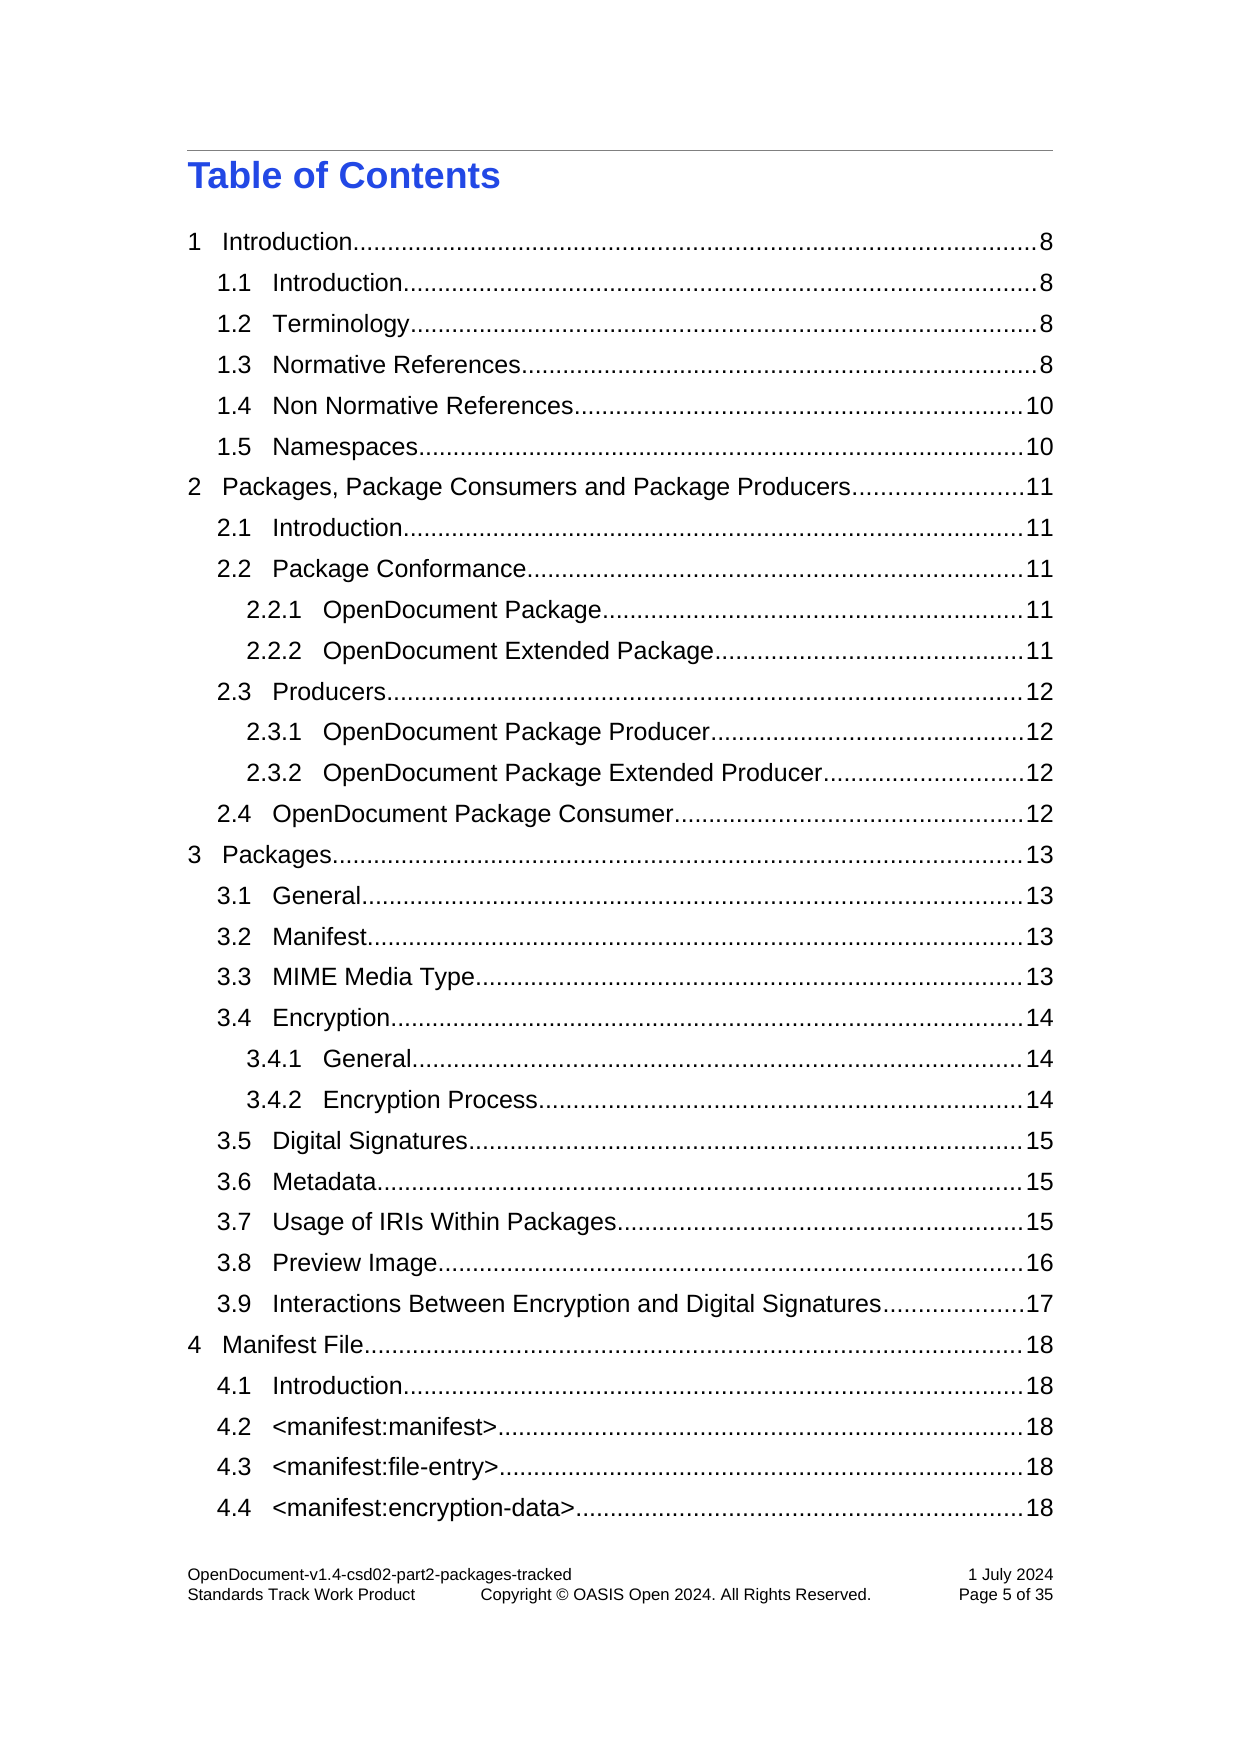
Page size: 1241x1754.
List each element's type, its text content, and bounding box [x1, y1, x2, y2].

text 4 Manifest File 18 [187, 1330, 1053, 1358]
text 2.3 Producers 12 [217, 676, 1053, 705]
text 2 Packages, Package Consumers and Package Producers 11 [187, 472, 1053, 501]
text 3.1 General 13 [217, 881, 1053, 909]
text 3.4.2 Encryption Process 14 [246, 1085, 1053, 1113]
text 3.4 Encryption 14 [217, 1003, 1053, 1032]
text 4.3 <manifest:file-entry> 18 [217, 1452, 1053, 1481]
text 1.1 Introduction 8 [217, 268, 1053, 297]
text 2.2.2 OpenDocument Extended Package 11 [246, 636, 1053, 664]
text 2.3.2 OpenDocument Package Extended Producer 12 [246, 758, 1053, 787]
text 3.5 Digital Signatures 15 [217, 1126, 1053, 1154]
text 1 Introduction 8 [187, 227, 1053, 256]
text 2.2.1 OpenDocument Package 11 [246, 595, 1053, 623]
text 3.7 Usage of IRIs Within Packages 15 [217, 1207, 1053, 1236]
text 3.9 Interactions Between Encryption and Digital Signatures 17 [217, 1289, 1053, 1318]
text 4.1 Introduction 18 [217, 1371, 1053, 1399]
text 4.2 <manifest:manifest> 18 [217, 1411, 1053, 1440]
text 4.4 <manifest:encryption-data> 18 [217, 1493, 1053, 1522]
text Table of Contents [187, 151, 1053, 196]
text 3 Packages 13 [187, 840, 1053, 868]
text 2.2 Package Conformance 11 [217, 554, 1053, 583]
text 3.6 Metadata 15 [217, 1166, 1053, 1195]
text 2.4 OpenDocument Package Consumer 12 [217, 799, 1053, 828]
text 1.3 Normative References 8 [217, 350, 1053, 378]
text 1.2 Terminology 8 [217, 309, 1053, 338]
text 1.4 Non Normative References 10 [217, 391, 1053, 419]
text 3.8 Preview Image 16 [217, 1248, 1053, 1277]
text 3.2 Manifest 13 [217, 921, 1053, 950]
text 1.5 Namespaces 10 [217, 431, 1053, 460]
text 2.3.1 OpenDocument Package Producer 12 [246, 717, 1053, 746]
text 3.4.1 General 14 [246, 1044, 1053, 1073]
text 3.3 MIME Media Type 13 [217, 962, 1053, 991]
text 2.1 Introduction 11 [217, 513, 1053, 542]
